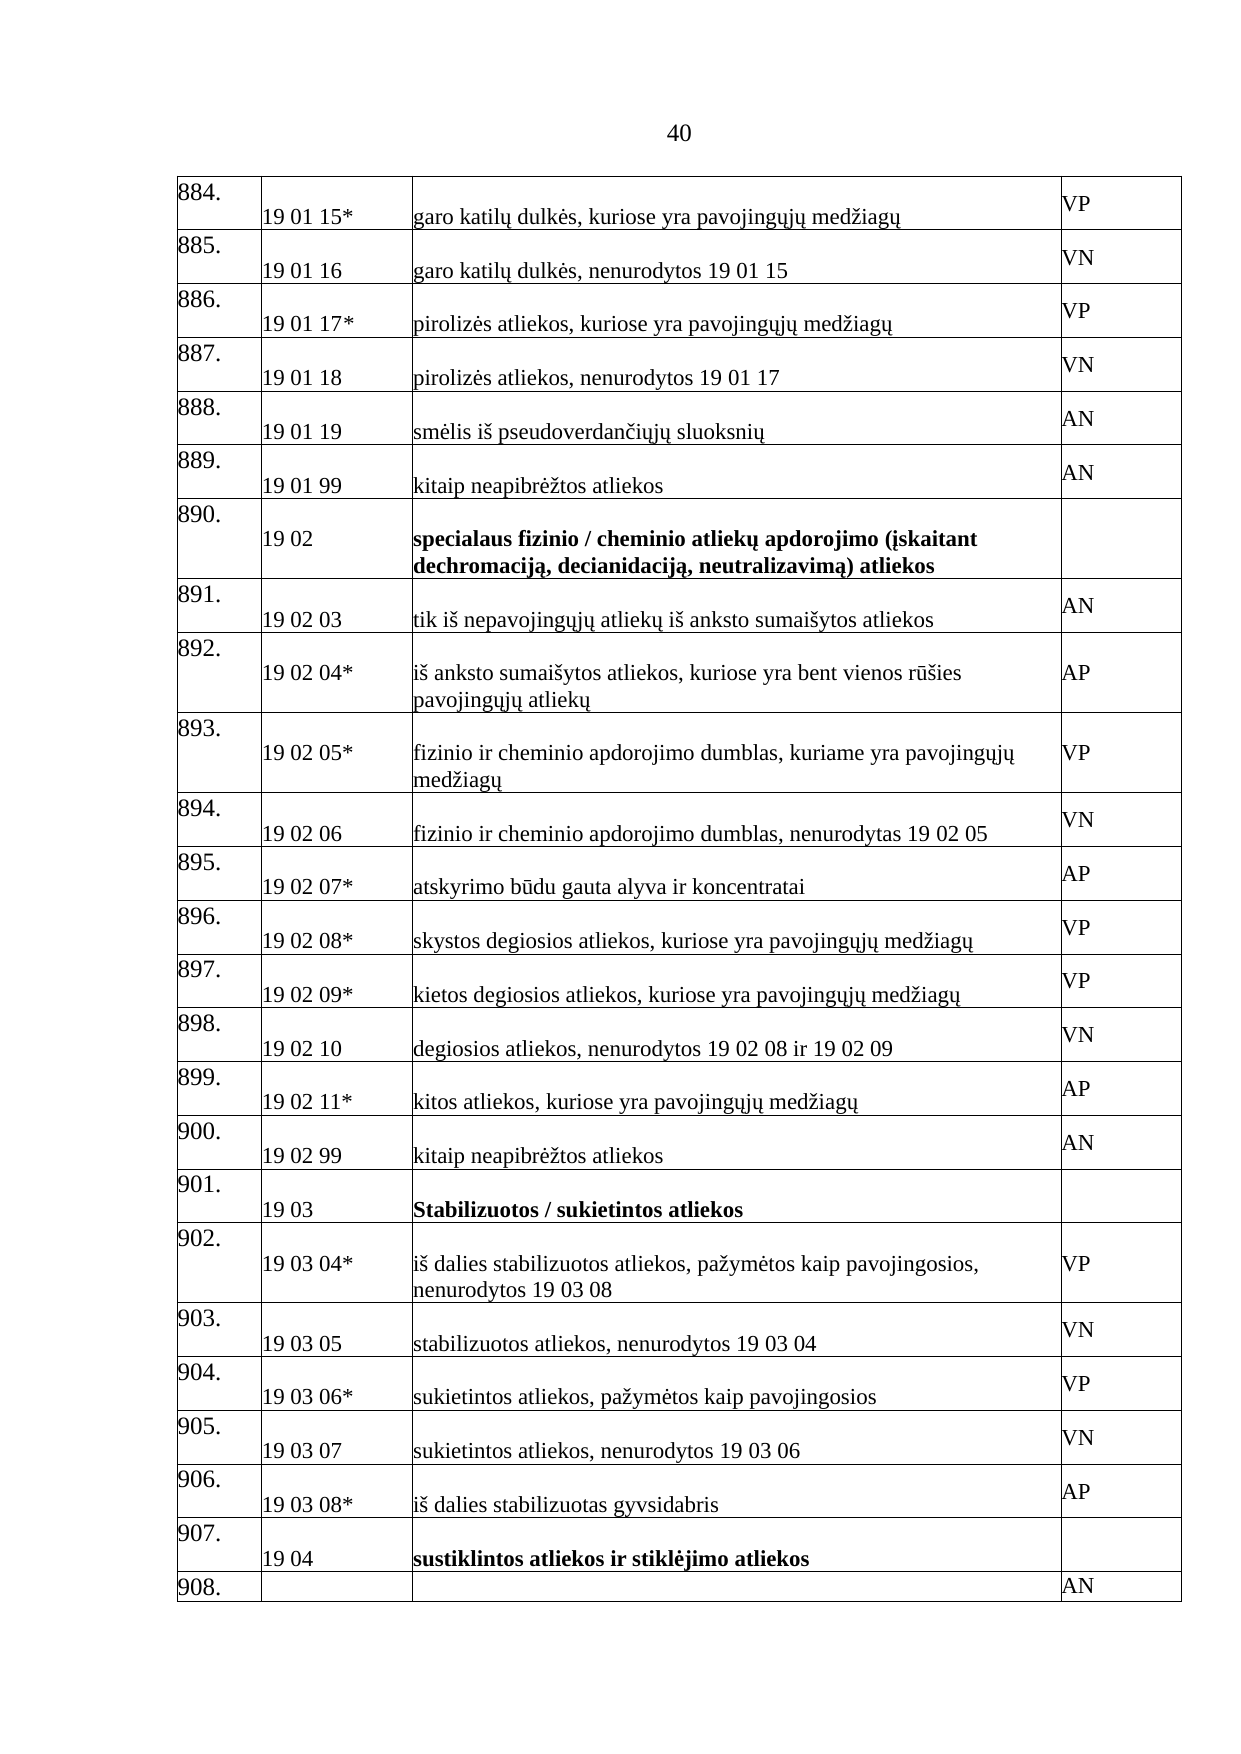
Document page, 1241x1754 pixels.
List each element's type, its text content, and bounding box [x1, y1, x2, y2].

table_cell AP [1062, 633, 1181, 712]
table_cell 908. [178, 1572, 261, 1601]
table_cell AN [1062, 1116, 1181, 1168]
table_cell 895. [178, 847, 261, 900]
table_cell 19 03 06* [262, 1357, 412, 1410]
table_cell 901. [178, 1170, 261, 1222]
table_cell sukietintos atliekos, nenurodytos 19 03 06 [413, 1411, 1061, 1463]
table_cell 906. [178, 1465, 261, 1517]
table_cell VN [1062, 1008, 1181, 1061]
table_cell Stabilizuotos / sukietintos atliekos [413, 1170, 1061, 1222]
table_cell 19 02 09* [262, 955, 412, 1007]
table_cell kietos degiosios atliekos, kuriose yra pavojingųjų medžiagų [413, 955, 1061, 1007]
table_cell pirolizės atliekos, nenurodytos 19 01 17 [413, 338, 1061, 391]
table_cell 892. [178, 633, 261, 712]
table_cell 19 04 [262, 1518, 412, 1571]
table_cell 888. [178, 392, 261, 444]
table_cell sukietintos atliekos, pažymėtos kaip pavojingosios [413, 1357, 1061, 1410]
table_cell AN [1062, 1572, 1181, 1601]
table_cell [413, 1572, 1061, 1601]
table_cell specialaus fizinio / cheminio atliekų apdorojimo (įskaitant dechromaciją, decianidaciją, neutralizavimą) atliekos [413, 499, 1061, 578]
table_cell garo katilų dulkės, nenurodytos 19 01 15 [413, 230, 1061, 283]
table_cell 19 02 03 [262, 579, 412, 632]
table_cell VP [1062, 284, 1181, 337]
table_cell stabilizuotos atliekos, nenurodytos 19 03 04 [413, 1303, 1061, 1356]
table_cell sustiklintos atliekos ir stiklėjimo atliekos [413, 1518, 1061, 1571]
table_cell 19 01 18 [262, 338, 412, 391]
table_cell fizinio ir cheminio apdorojimo dumblas, kuriame yra pavojingųjų medžiagų [413, 713, 1061, 792]
table_cell 19 01 99 [262, 445, 412, 498]
table_cell 885. [178, 230, 261, 283]
table_cell [262, 1572, 412, 1601]
table_cell AN [1062, 579, 1181, 632]
table_cell 886. [178, 284, 261, 337]
table_cell atskyrimo būdu gauta alyva ir koncentratai [413, 847, 1061, 900]
table_cell 19 02 99 [262, 1116, 412, 1168]
table_cell 19 03 [262, 1170, 412, 1222]
table_cell AP [1062, 1062, 1181, 1115]
table_cell VN [1062, 793, 1181, 846]
table_cell VN [1062, 1303, 1181, 1356]
table_cell 19 02 11* [262, 1062, 412, 1115]
table_cell 904. [178, 1357, 261, 1410]
table_cell 889. [178, 445, 261, 498]
table_cell kitaip neapibrėžtos atliekos [413, 445, 1061, 498]
table_cell VP [1062, 901, 1181, 953]
table_cell [1062, 499, 1181, 578]
table_cell VN [1062, 338, 1181, 391]
table_cell iš dalies stabilizuotas gyvsidabris [413, 1465, 1061, 1517]
table_cell 884. [178, 177, 261, 229]
table_cell 19 03 07 [262, 1411, 412, 1463]
table_cell 19 01 15* [262, 177, 412, 229]
table_cell 887. [178, 338, 261, 391]
table_cell [1062, 1518, 1181, 1571]
table_cell AN [1062, 445, 1181, 498]
table_cell 899. [178, 1062, 261, 1115]
table_cell 19 01 19 [262, 392, 412, 444]
table_cell VP [1062, 177, 1181, 229]
table_cell VN [1062, 230, 1181, 283]
table_cell 19 03 04* [262, 1223, 412, 1302]
table_cell VP [1062, 713, 1181, 792]
table_cell 19 02 06 [262, 793, 412, 846]
table_cell 19 03 05 [262, 1303, 412, 1356]
table_cell iš dalies stabilizuotos atliekos, pažymėtos kaip pavojingosios, nenurodytos 19 03 08 [413, 1223, 1061, 1302]
table_cell pirolizės atliekos, kuriose yra pavojingųjų medžiagų [413, 284, 1061, 337]
table_cell 893. [178, 713, 261, 792]
table_cell fizinio ir cheminio apdorojimo dumblas, nenurodytas 19 02 05 [413, 793, 1061, 846]
table_cell 19 01 17* [262, 284, 412, 337]
table_cell [1062, 1170, 1181, 1222]
table_cell VP [1062, 1223, 1181, 1302]
table_cell AP [1062, 1465, 1181, 1517]
table_cell 19 02 [262, 499, 412, 578]
table_cell garo katilų dulkės, kuriose yra pavojingųjų medžiagų [413, 177, 1061, 229]
table_cell 19 03 08* [262, 1465, 412, 1517]
table_cell tik iš nepavojingųjų atliekų iš anksto sumaišytos atliekos [413, 579, 1061, 632]
table_cell 19 02 07* [262, 847, 412, 900]
table_cell 19 01 16 [262, 230, 412, 283]
table_cell 894. [178, 793, 261, 846]
table_cell smėlis iš pseudoverdančiųjų sluoksnių [413, 392, 1061, 444]
table_cell 903. [178, 1303, 261, 1356]
table_cell 890. [178, 499, 261, 578]
table_cell AP [1062, 847, 1181, 900]
table_cell iš anksto sumaišytos atliekos, kuriose yra bent vienos rūšies pavojingųjų atliekų [413, 633, 1061, 712]
table_cell 907. [178, 1518, 261, 1571]
table_cell 19 02 05* [262, 713, 412, 792]
table_cell kitaip neapibrėžtos atliekos [413, 1116, 1061, 1168]
table_cell kitos atliekos, kuriose yra pavojingųjų medžiagų [413, 1062, 1061, 1115]
table_cell 19 02 04* [262, 633, 412, 712]
table_cell 898. [178, 1008, 261, 1061]
table_cell 897. [178, 955, 261, 1007]
table_cell AN [1062, 392, 1181, 444]
table_cell VP [1062, 1357, 1181, 1410]
table_cell skystos degiosios atliekos, kuriose yra pavojingųjų medžiagų [413, 901, 1061, 953]
table_cell VN [1062, 1411, 1181, 1463]
table_cell 900. [178, 1116, 261, 1168]
table_cell 19 02 10 [262, 1008, 412, 1061]
table_cell 905. [178, 1411, 261, 1463]
table_cell 902. [178, 1223, 261, 1302]
table_cell 896. [178, 901, 261, 953]
table_cell degiosios atliekos, nenurodytos 19 02 08 ir 19 02 09 [413, 1008, 1061, 1061]
table_cell VP [1062, 955, 1181, 1007]
table_cell 19 02 08* [262, 901, 412, 953]
table_cell 891. [178, 579, 261, 632]
